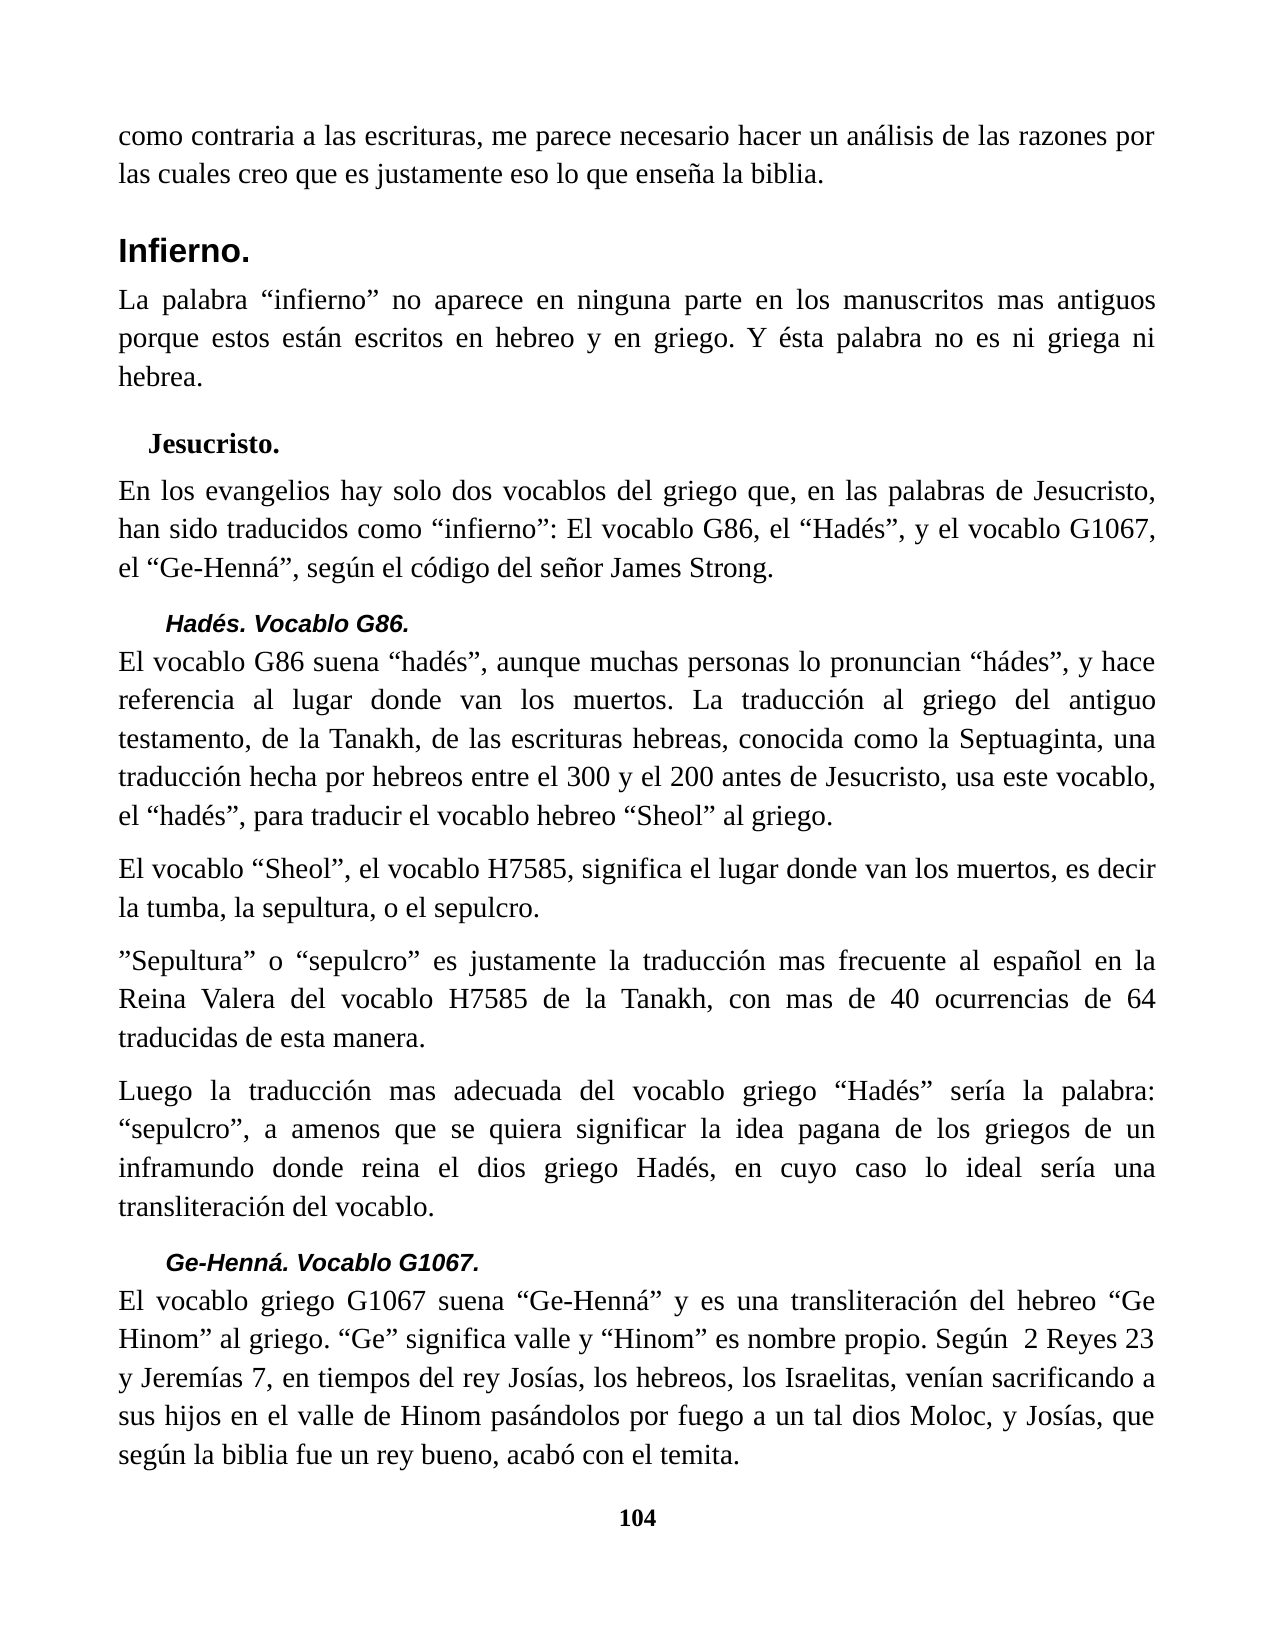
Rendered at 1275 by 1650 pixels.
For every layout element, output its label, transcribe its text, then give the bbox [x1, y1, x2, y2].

subtitle Ge-Henná. Vocablo G1067. [165, 1248, 1157, 1277]
text En los evangelios hay solo dos vocablos del griego que, en las palabras de Jesucristo, han sido traducidos como “infierno”: El vocablo G86, el “Hadés”, y el vocablo G1067, el “Ge-Henná”, según el código del señor James Strong. [118, 473, 1157, 583]
text Luego la traducción mas adecuada del vocablo griego “Hadés” sería la palabra: “sepulcro”, a amenos que se quiera significar la idea pagana de los griegos de un inframundo donde reina el dios griego Hadés, en cuyo caso lo ideal sería una transliteración del vocablo. [118, 1073, 1157, 1222]
subtitle Jesucristo. [148, 427, 1157, 460]
text El vocablo griego G1067 suena “Ge-Henná” y es una transliteración del hebreo “Ge Hinom” al griego. “Ge” significa valle y “Hinom” es nombre propio. Según 2 Reyes 23 y Jeremías 7, en tiempos del rey Josías, los hebreos, los Israelitas, venían sacrificando a sus hijos en el valle de Hinom pasándolos por fuego a un tal dios Moloc, y Josías, que según la biblia fue un rey bueno, acabó con el temita. [118, 1283, 1157, 1471]
text El vocablo G86 suena “hadés”, aunque muchas personas lo pronuncian “hádes”, y hace referencia al lugar donde van los muertos. La traducción al griego del antiguo testamento, de la Tanakh, de las escrituras hebreas, conocida como la Septuaginta, una traducción hecha por hebreos entre el 300 y el 200 antes de Jesucristo, usa este vocablo, el “hadés”, para traducir el vocablo hebreo “Sheol” al griego. [118, 644, 1157, 832]
subtitle Infierno. [118, 231, 1157, 269]
text El vocablo “Sheol”, el vocablo H7585, significa el lugar donde van los muertos, es decir la tumba, la sepultura, o el sepulcro. [118, 851, 1157, 923]
subtitle Hadés. Vocablo G86. [165, 609, 1157, 638]
text ”Sepultura” o “sepulcro” es justamente la traducción mas frecuente al español en la Reina Valera del vocablo H7585 de la Tanakh, con mas de 40 ocurrencias de 64 traducidas de esta manera. [118, 943, 1157, 1053]
text La palabra “infierno” no aparece en ninguna parte en los manuscritos mas antiguos porque estos están escritos en hebreo y en griego. Y ésta palabra no es ni griega ni hebrea. [118, 282, 1157, 392]
text como contraria a las escrituras, me parece necesario hacer un análisis de las razones por las cuales creo que es justamente eso lo que enseña la biblia. [118, 118, 1157, 190]
